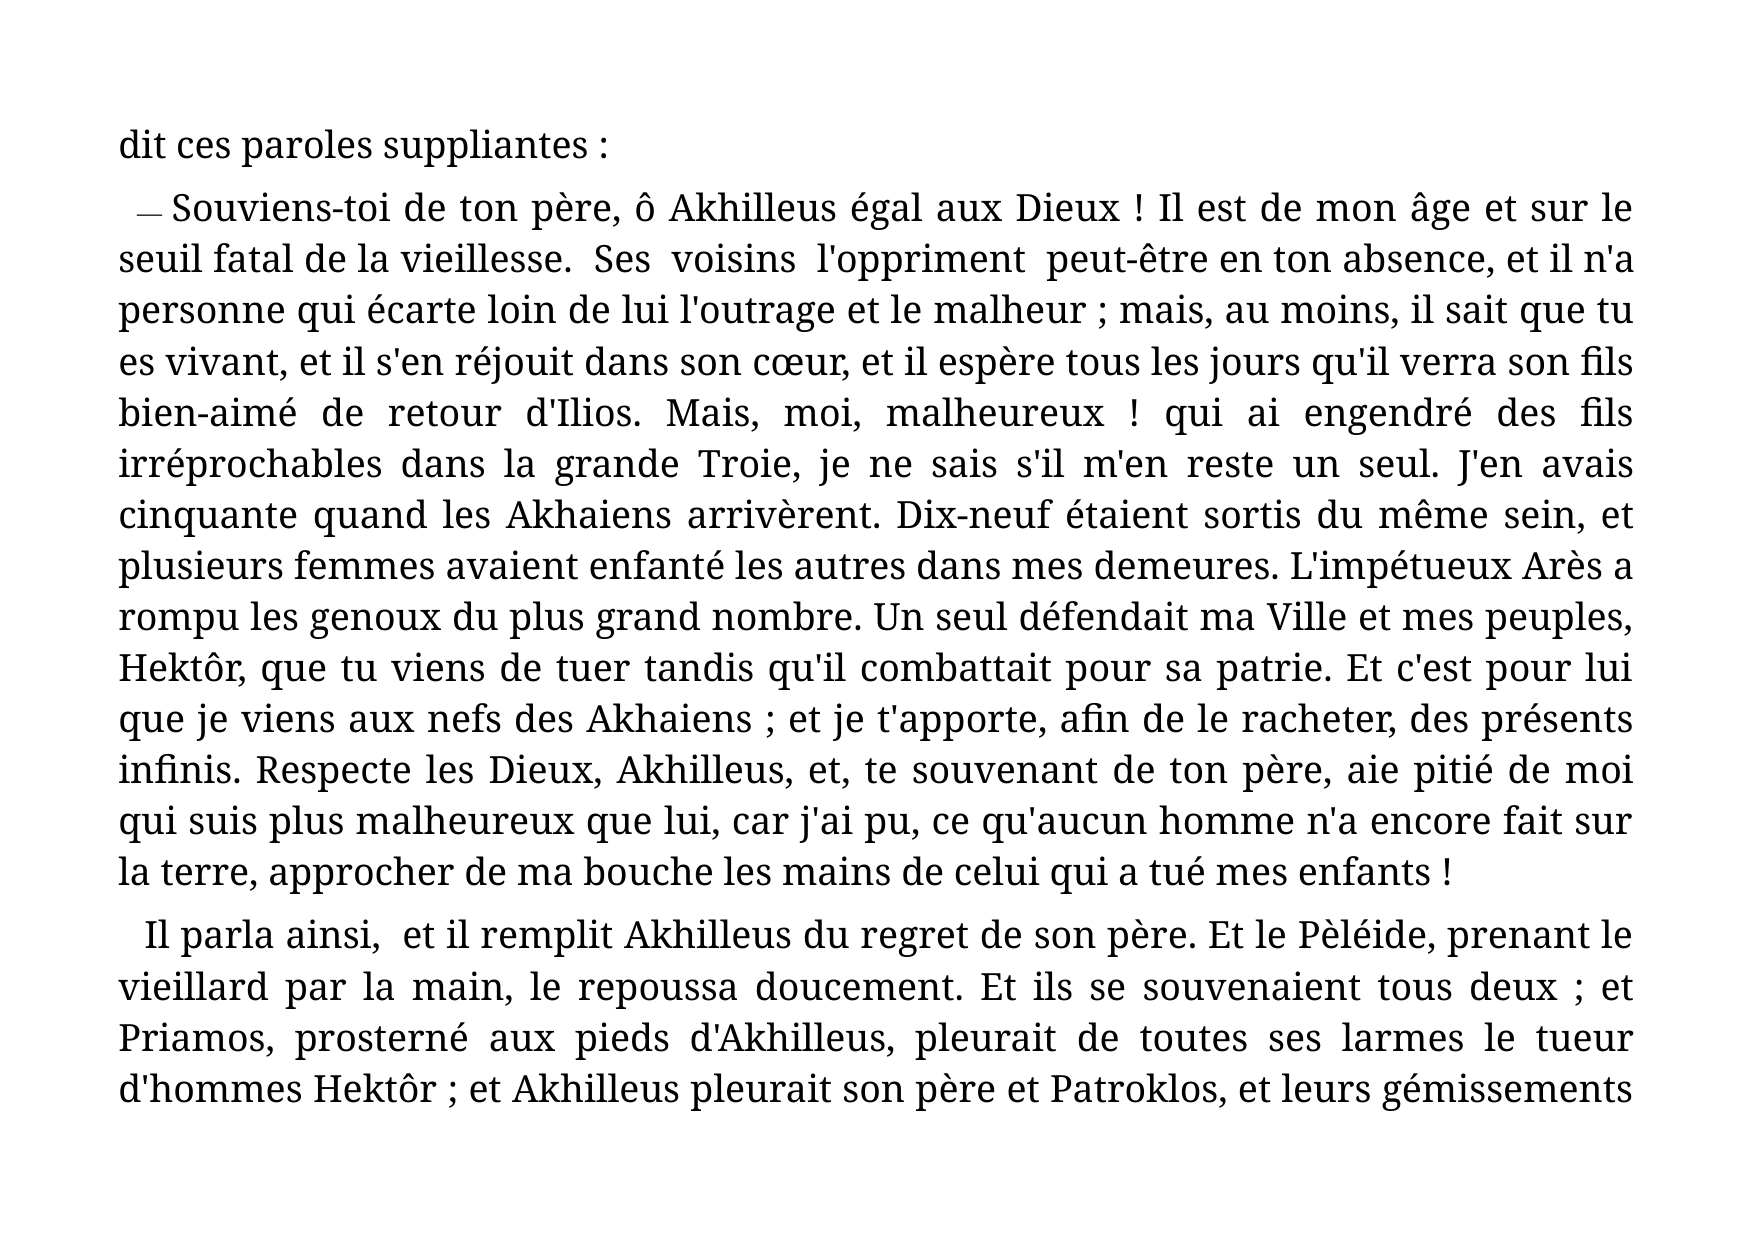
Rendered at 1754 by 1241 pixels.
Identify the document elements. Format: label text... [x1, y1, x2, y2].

text — Souviens-toi de ton père, ô Akhilleus égal aux Dieux ! Il est de mon âge et sur le seuil fatal de la vieillesse. Ses voisins l'oppriment peut-être en ton absence, et il n'a personne qui écarte loin de lui l'outrage et le malheur ; mais, au moins, il sait que tu es vivant, et il s'en réjouit dans son cœur, et il espère tous les jours qu'il verra son fils bien-aimé de retour d'Ilios. Mais, moi, malheureux ! qui ai engendré des fils irréprochables dans la grande Troie, je ne sais s'il m'en reste un seul. J'en avais cinquante quand les Akhaiens arrivèrent. Dix-neuf étaient sortis du même sein, et plusieurs femmes avaient enfanté les autres dans mes demeures. L'impétueux Arès a rompu les genoux du plus grand nombre. Un seul défendait ma Ville et mes peuples, Hektôr, que tu viens de tuer tandis qu'il combattait pour sa patrie. Et c'est pour lui que je viens aux nefs des Akhaiens ; et je t'apporte, afin de le racheter, des présents infinis. Respecte les Dieux, Akhilleus, et, te souvenant de ton père, aie pitié de moi qui suis plus malheureux que lui, car j'ai pu, ce qu'aucun homme n'a encore fait sur la terre, approcher de ma bouche les mains de celui qui a tué mes enfants ! [118, 182, 1636, 896]
text Il parla ainsi, et il remplit Akhilleus du regret de son père. Et le Pèléide, prenant le vieillard par la main, le repoussa doucement. Et ils se souvenaient tous deux ; et Priamos, prosterné aux pieds d'Akhilleus, pleurait de toutes ses larmes le tueur d'hommes Hektôr ; et Akhilleus pleurait son père et Patroklos, et leurs gémissements [118, 909, 1636, 1113]
text dit ces paroles suppliantes : [118, 118, 1636, 169]
